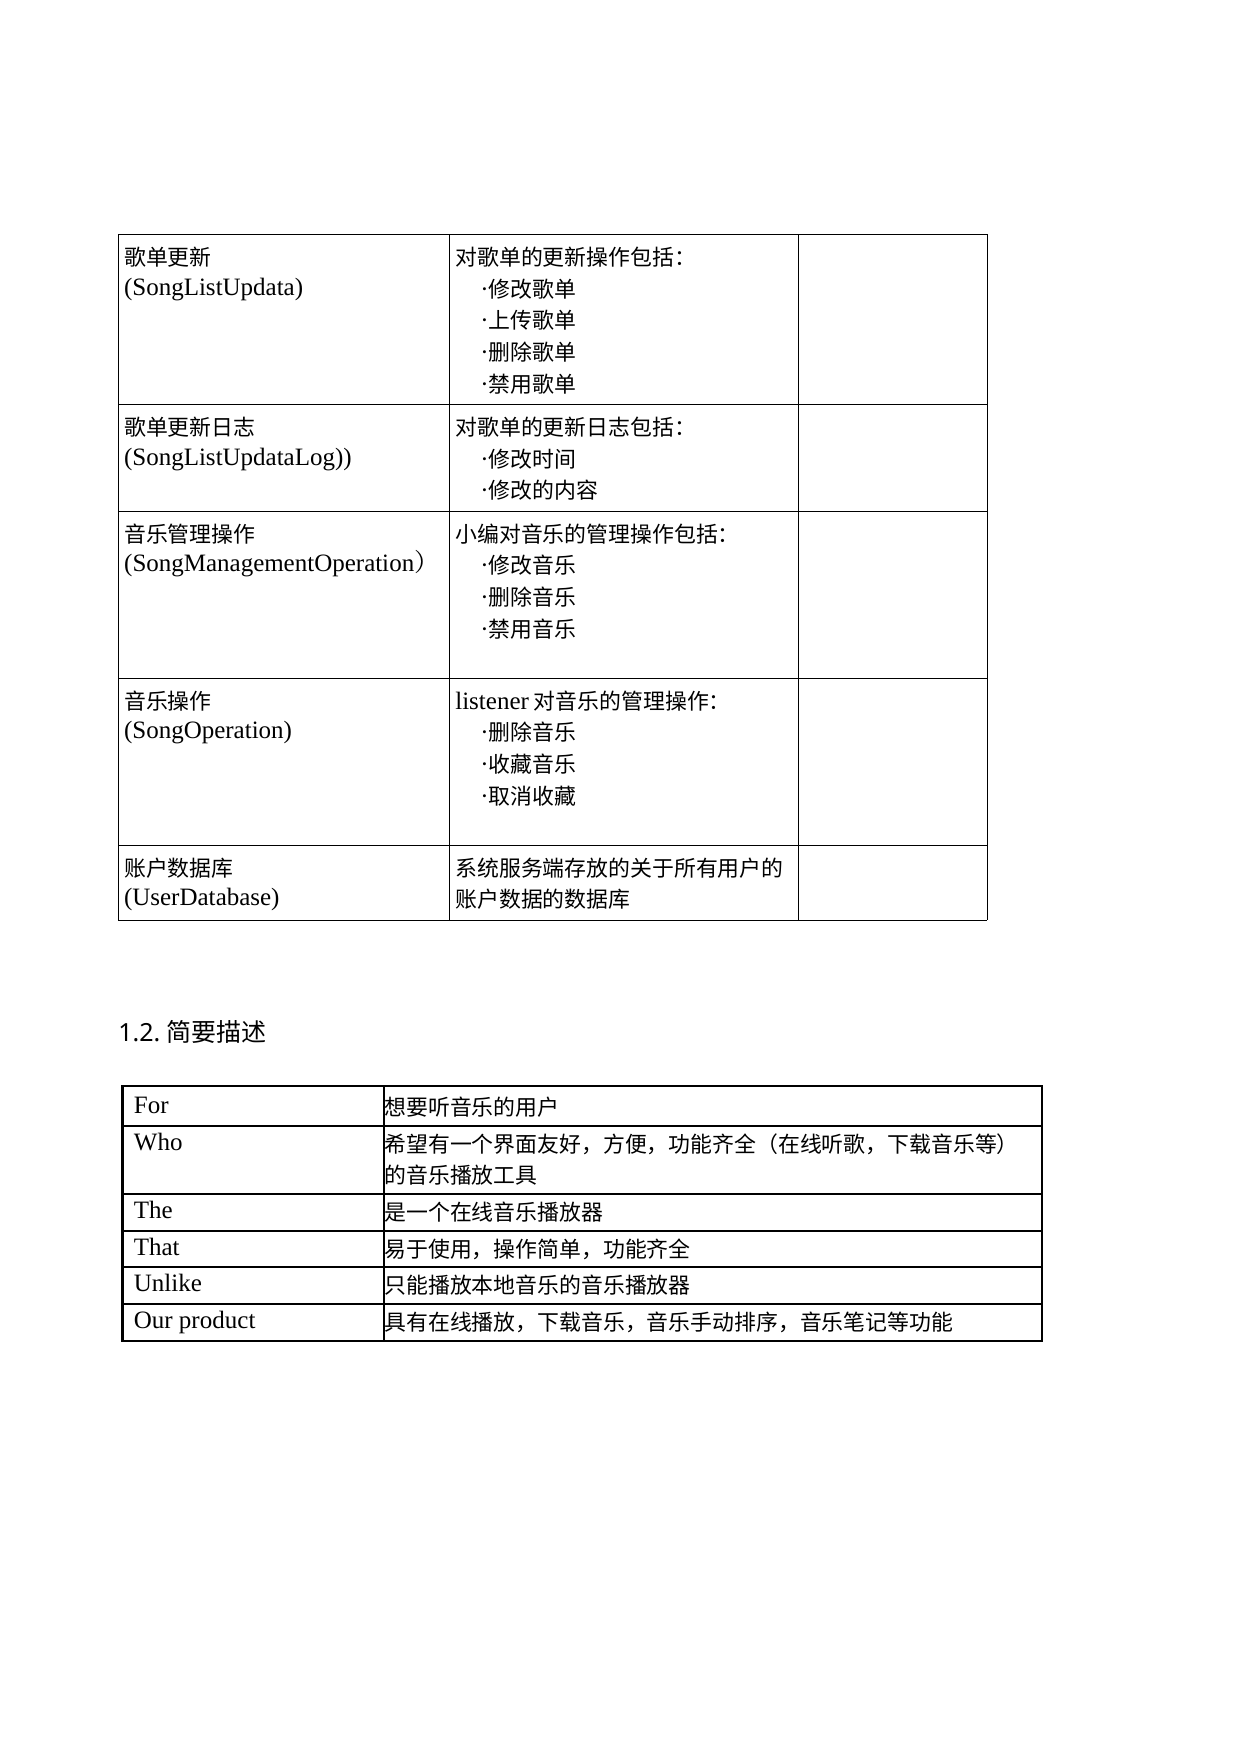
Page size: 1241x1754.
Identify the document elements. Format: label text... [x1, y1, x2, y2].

table_cell 账户数据库 (UserDatabase) [119, 846, 449, 920]
table_cell [799, 846, 987, 920]
table_cell 音乐操作 (SongOperation) [119, 679, 449, 845]
table_cell That [124, 1232, 383, 1266]
table_cell 音乐管理操作(SongManagementOperation） [119, 512, 449, 678]
table_cell Our product [124, 1305, 383, 1339]
subtitle 简要描述 [118, 1013, 1122, 1049]
table_cell 具有在线播放，下载音乐，音乐手动排序，音乐笔记等功能 [385, 1305, 1041, 1339]
table_cell [799, 679, 987, 845]
table_cell [799, 512, 987, 678]
table_cell 对歌单的更新操作包括： ·修改歌单 ·上传歌单 ·删除歌单 ·禁用歌单 [450, 235, 798, 404]
table_cell 系统服务端存放的关于所有用户的账户数据的数据库 [450, 846, 798, 920]
table_header For [124, 1087, 383, 1124]
table_cell The [124, 1195, 383, 1229]
table_header 想要听音乐的用户 [385, 1087, 1041, 1124]
table_cell Unlike [124, 1268, 383, 1303]
table_cell 只能播放本地音乐的音乐播放器 [385, 1268, 1041, 1303]
table_cell [799, 235, 987, 404]
table_cell 易于使用，操作简单，功能齐全 [385, 1232, 1041, 1266]
table_cell 希望有一个界面友好，方便，功能齐全（在线听歌，下载音乐等）的音乐播放工具 [385, 1127, 1041, 1193]
table_cell listener对音乐的管理操作： ·删除音乐 ·收藏音乐 ·取消收藏 [450, 679, 798, 845]
table_cell Who [124, 1127, 383, 1193]
table_cell 小编对音乐的管理操作包括： ·修改音乐 ·删除音乐 ·禁用音乐 [450, 512, 798, 678]
table_cell 歌单更新日志 (SongListUpdataLog)) [119, 405, 449, 511]
table_cell 是一个在线音乐播放器 [385, 1195, 1041, 1229]
table_cell [799, 405, 987, 511]
table_cell 对歌单的更新日志包括： ·修改时间 ·修改的内容 [450, 405, 798, 511]
table_cell 歌单更新 (SongListUpdata) [119, 235, 449, 404]
